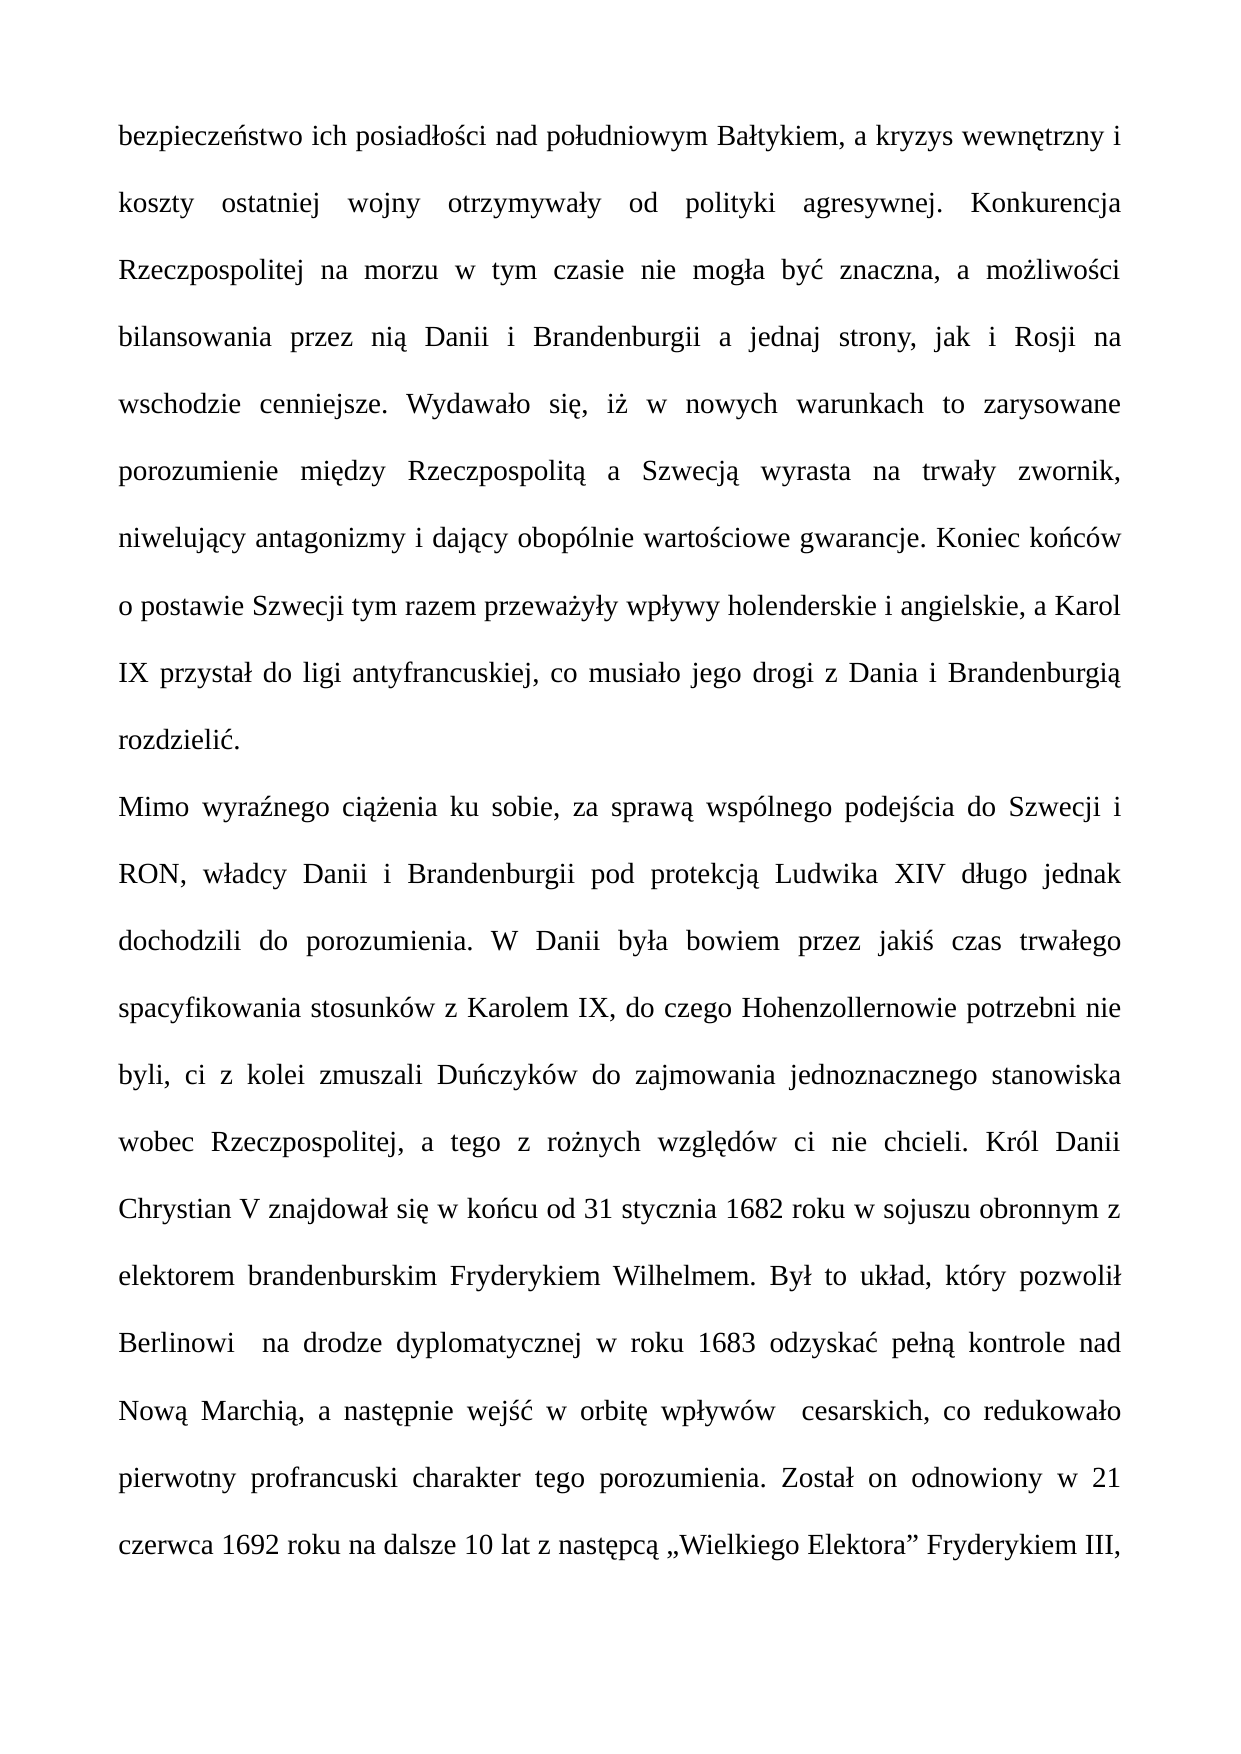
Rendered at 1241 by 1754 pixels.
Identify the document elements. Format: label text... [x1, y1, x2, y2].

text Mimo wyraźnego ciążenia ku sobie, za sprawą wspólnego podejścia do Szwecji i RON, władcy Danii i Brandenburgii pod protekcją Ludwika XIV długo jednak dochodzili do porozumienia. W Danii była bowiem przez jakiś czas trwałego spacyfikowania stosunków z Karolem IX, do czego Hohenzollernowie potrzebni nie byli, ci z kolei zmuszali Duńczyków do zajmowania jednoznacznego stanowiska wobec Rzeczpospolitej, a tego z rożnych względów ci nie chcieli. Król Danii Chrystian V znajdował się w końcu od 31 stycznia 1682 roku w sojuszu obronnym z elektorem brandenburskim Fryderykiem Wilhelmem. Był to układ, który pozwolił Berlinowi na drodze dyplomatycznej w roku 1683 odzyskać pełną kontrole nad Nową Marchią, a następnie wejść w orbitę wpływów cesarskich, co redukowało pierwotny profrancuski charakter tego porozumienia. Został on odnowiony w 21 czerwca 1692 roku na dalsze 10 lat z następcą „Wielkiego Elektora” Fryderykiem III, [118, 789, 1122, 1560]
text bezpieczeństwo ich posiadłości nad południowym Bałtykiem, a kryzys wewnętrzny i koszty ostatniej wojny otrzymywały od polityki agresywnej. Konkurencja Rzeczpospolitej na morzu w tym czasie nie mogła być znaczna, a możliwości bilansowania przez nią Danii i Brandenburgii a jednaj strony, jak i Rosji na wschodzie cenniejsze. Wydawało się, iż w nowych warunkach to zarysowane porozumienie między Rzeczpospolitą a Szwecją wyrasta na trwały zwornik, niwelujący antagonizmy i dający obopólnie wartościowe gwarancje. Koniec końców o postawie Szwecji tym razem przeważyły wpływy holenderskie i angielskie, a Karol IX przystał do ligi antyfrancuskiej, co musiało jego drogi z Dania i Brandenburgią rozdzielić. [118, 118, 1122, 755]
